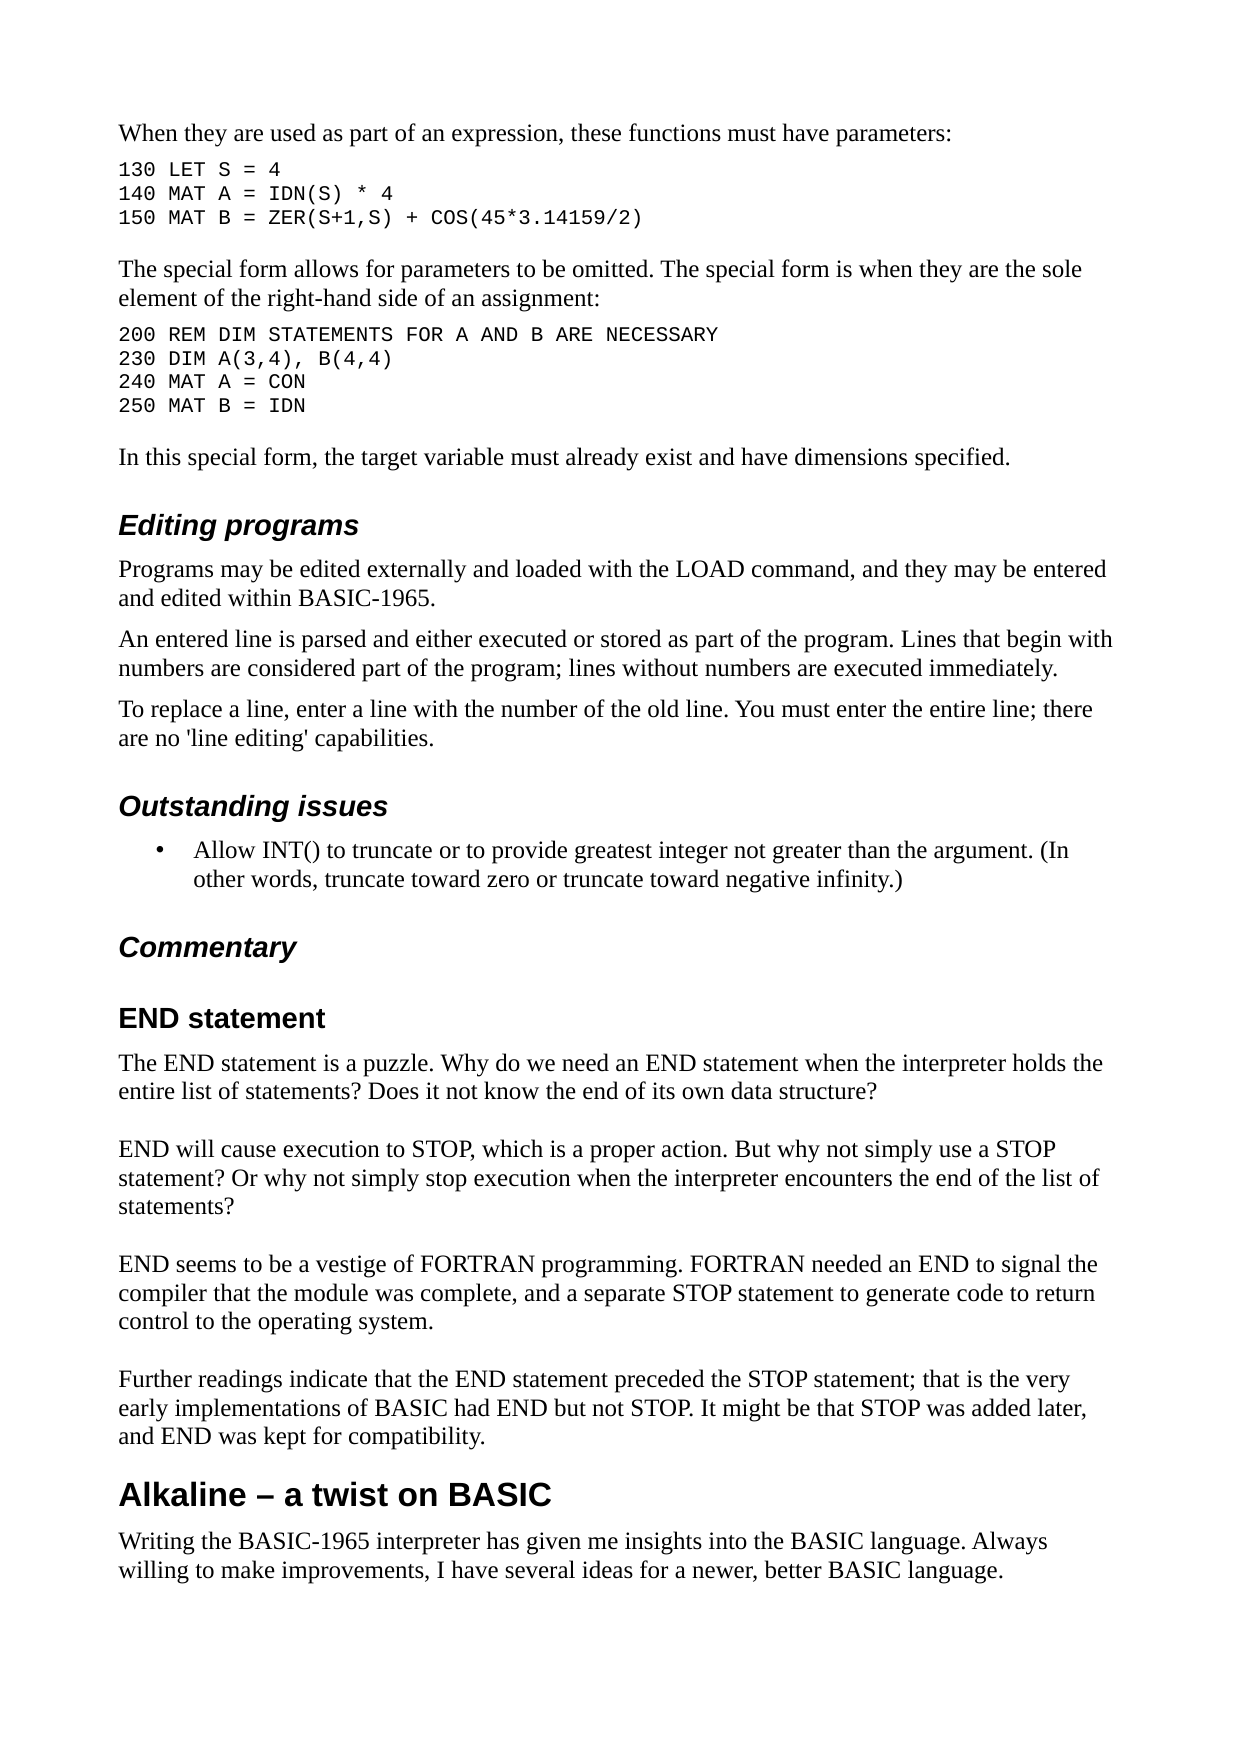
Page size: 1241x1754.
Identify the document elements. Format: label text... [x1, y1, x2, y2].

text 130 LET S = 4 [118, 159, 1122, 183]
subtitle Alkaline – a twist on BASIC [118, 1475, 1122, 1514]
text When they are used as part of an expression, these functions must have parameters: [118, 118, 1122, 147]
text Further readings indicate that the END statement preceded the STOP statement; that is the very early implementations of BASIC had END but not STOP. It might be that STOP was added later, and END was kept for compatibility. [118, 1364, 1122, 1450]
text The special form allows for parameters to be omitted. The special form is when they are the sole element of the right-hand side of an assignment: [118, 254, 1122, 311]
text To replace a line, enter a line with the number of the old line. You must enter the entire line; there are no 'line editing' capabilities. [118, 694, 1122, 752]
text END seems to be a vestige of FORTRAN programming. FORTRAN needed an END to signal the compiler that the module was complete, and a separate STOP statement to generate code to return control to the operating system. [118, 1249, 1122, 1335]
text 250 MAT B = IDN [118, 395, 1122, 418]
subtitle END statement [118, 1002, 1122, 1035]
text 150 MAT B = ZER(S+1,S) + COS(45*3.14159/2) [118, 207, 1122, 230]
text In this special form, the target variable must already exist and have dimensions specified. [118, 442, 1122, 471]
text END will cause execution to STOP, which is a proper action. But why not simply use a STOP statement? Or why not simply stop execution when the interpreter encounters the end of the list of statements? [118, 1134, 1122, 1220]
text 200 REM DIM STATEMENTS FOR A AND B ARE NECESSARY [118, 324, 1122, 348]
subtitle Editing programs [118, 508, 1122, 542]
list Allow INT() to truncate or to provide greatest integer not greater than the argument. (In other words, truncate toward zero or truncate toward negative infinity.) [156, 836, 1122, 893]
subtitle Outstanding issues [118, 789, 1122, 823]
text 240 MAT A = CON [118, 371, 1122, 395]
subtitle Commentary [118, 931, 1122, 964]
text 230 DIM A(3,4), B(4,4) [118, 348, 1122, 371]
text Programs may be edited externally and loaded with the LOAD command, and they may be entered and edited within BASIC-1965. [118, 554, 1122, 612]
text An entered line is parsed and either executed or stored as part of the program. Lines that begin with numbers are considered part of the program; lines without numbers are executed immediately. [118, 624, 1122, 682]
text The END statement is a puzzle. Why do we need an END statement when the interpreter holds the entire list of statements? Does it not know the end of its own data structure? [118, 1048, 1122, 1105]
text 140 MAT A = IDN(S) * 4 [118, 183, 1122, 207]
text Writing the BASIC-1965 interpreter has given me insights into the BASIC language. Always willing to make improvements, I have several ideas for a newer, better BASIC language. [118, 1526, 1122, 1584]
